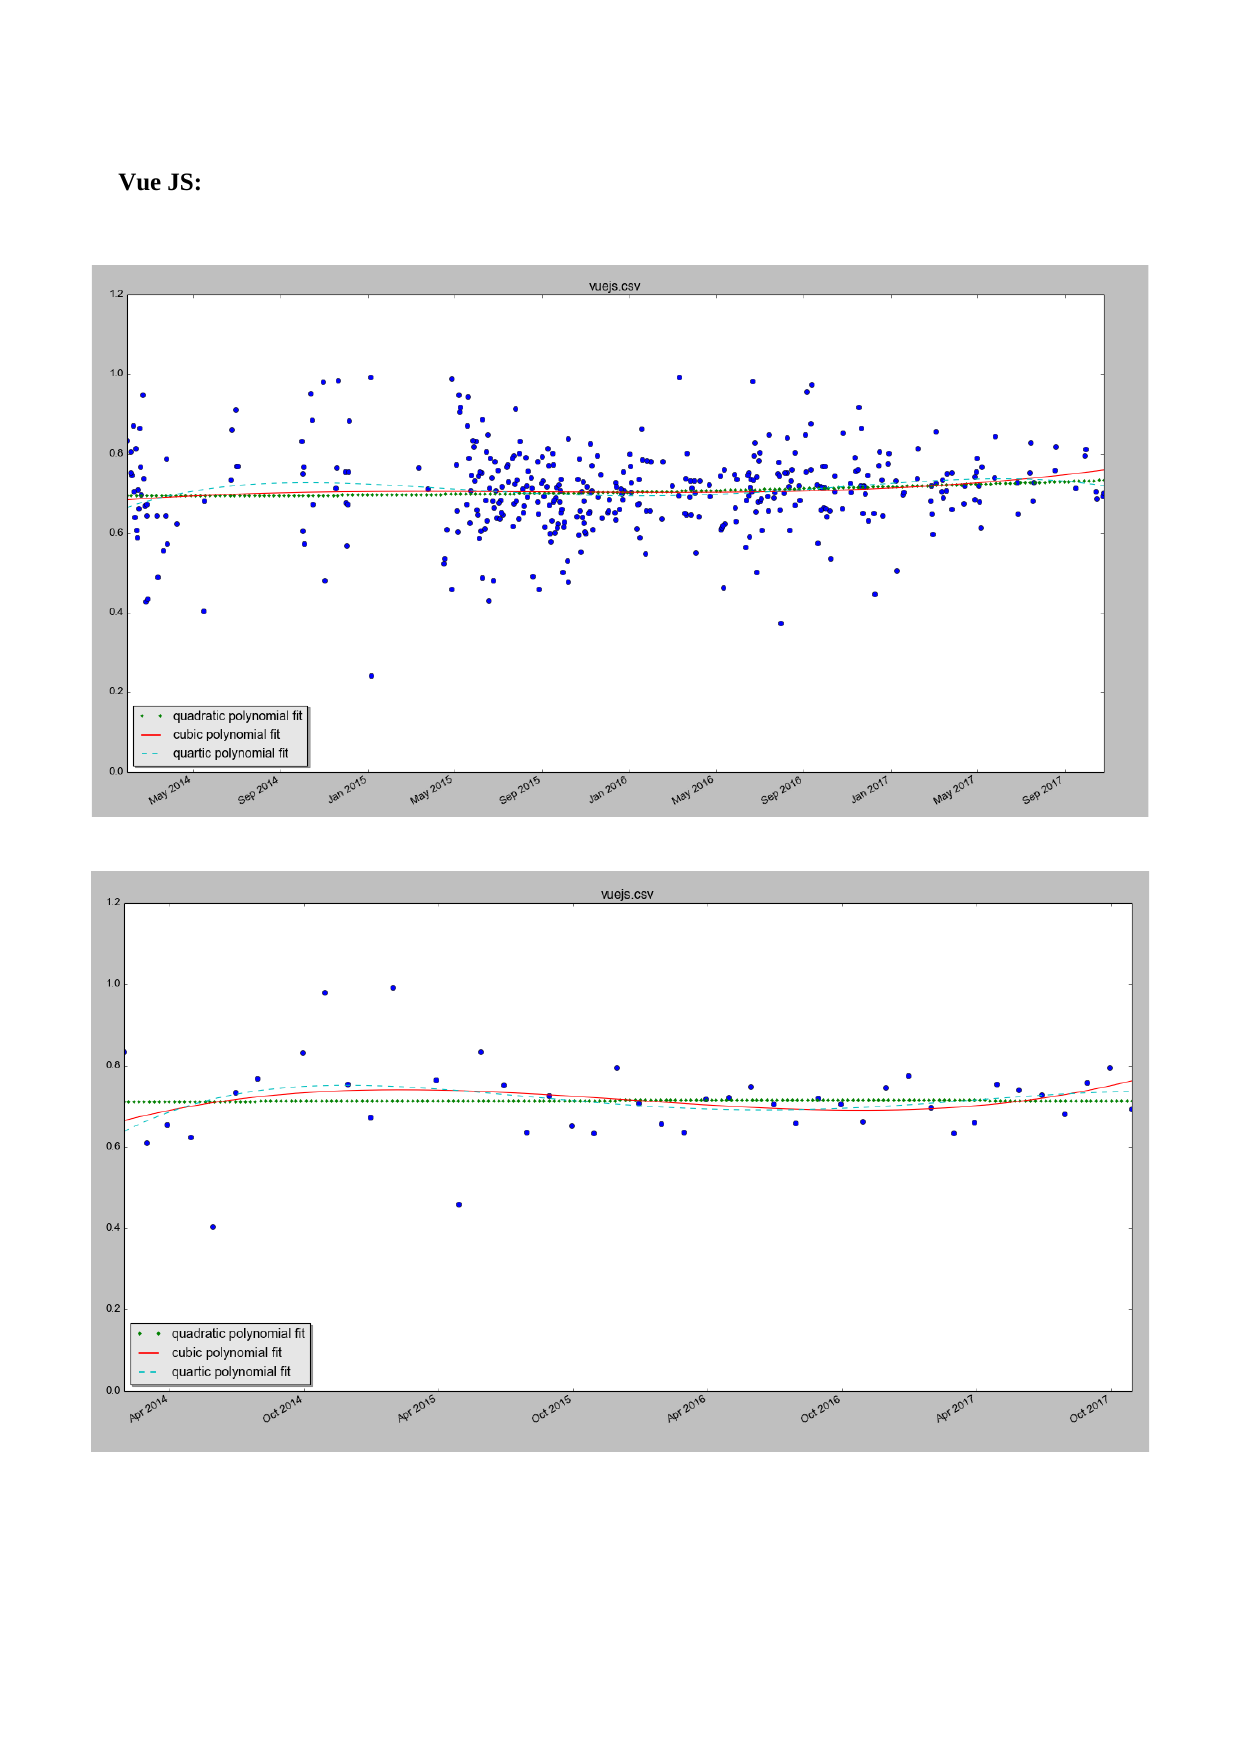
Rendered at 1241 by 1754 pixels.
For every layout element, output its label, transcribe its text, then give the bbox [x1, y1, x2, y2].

text Vue JS: [118, 167, 1122, 196]
picture [91, 265, 1149, 817]
picture [91, 871, 1150, 1452]
